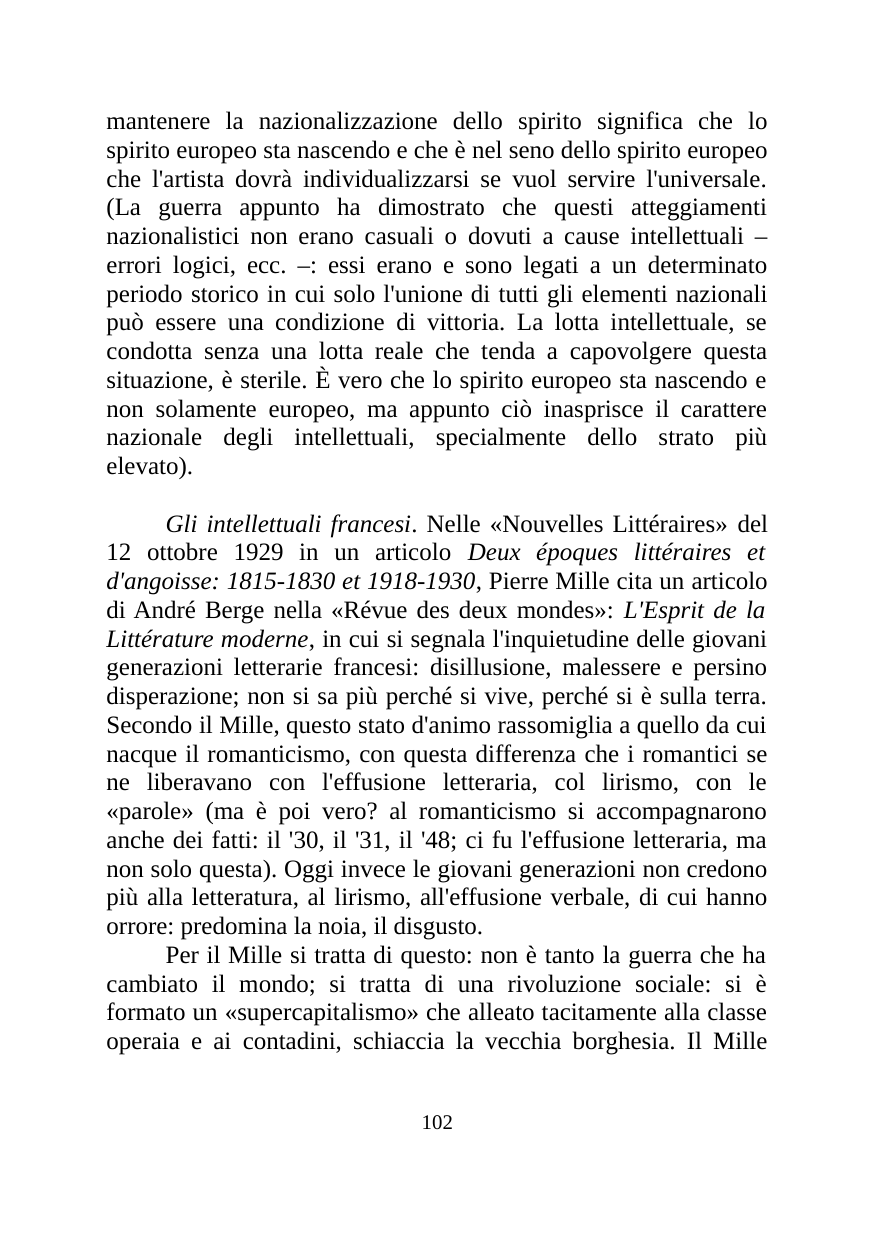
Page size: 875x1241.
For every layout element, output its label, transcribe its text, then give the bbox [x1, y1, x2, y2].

text Gli intellettuali francesi. Nelle «Nouvelles Littéraires» del 12 ottobre 1929 in un articolo Deux époques littéraires et d'angoisse: 1815-1830 et 1918-1930, Pierre Mille cita un articolo di André Berge nella «Révue des deux mondes»: L'Esprit de la Littérature moderne, in cui si segnala l'inquietudine delle giovani generazioni letterarie francesi: disillusione, malessere e persino disperazione; non si sa più perché si vive, perché si è sulla terra. Secondo il Mille, questo stato d'animo rassomiglia a quello da cui nacque il romanticismo, con questa differenza che i romantici se ne liberavano con l'effusione letteraria, col lirismo, con le «parole» (ma è poi vero? al romanticismo si accompagnarono anche dei fatti: il '30, il '31, il '48; ci fu l'effusione letteraria, ma non solo questa). Oggi invece le giovani generazioni non credono più alla letteratura, al lirismo, all'effusione verbale, di cui hanno orrore: predomina la noia, il disgusto. [106, 509, 768, 940]
text Per il Mille si tratta di questo: non è tanto la guerra che ha cambiato il mondo; si tratta di una rivoluzione sociale: si è formato un «supercapitalismo» che alleato tacitamente alla classe operaia e ai contadini, schiaccia la vecchia borghesia. Il Mille [106, 940, 768, 1055]
text mantenere la nazionalizzazione dello spirito significa che lo spirito europeo sta nascendo e che è nel seno dello spirito europeo che l'artista dovrà individualizzarsi se vuol servire l'universale. (La guerra appunto ha dimostrato che questi atteggiamenti nazionalistici non erano casuali o dovuti a cause intellettuali – errori logici, ecc. –: essi erano e sono legati a un determinato periodo storico in cui solo l'unione di tutti gli elementi nazionali può essere una condizione di vittoria. La lotta intellettuale, se condotta senza una lotta reale che tenda a capovolgere questa situazione, è sterile. È vero che lo spirito europeo sta nascendo e non solamente europeo, ma appunto ciò inasprisce il carattere nazionale degli intellettuali, specialmente dello strato più elevato). [106, 106, 768, 480]
